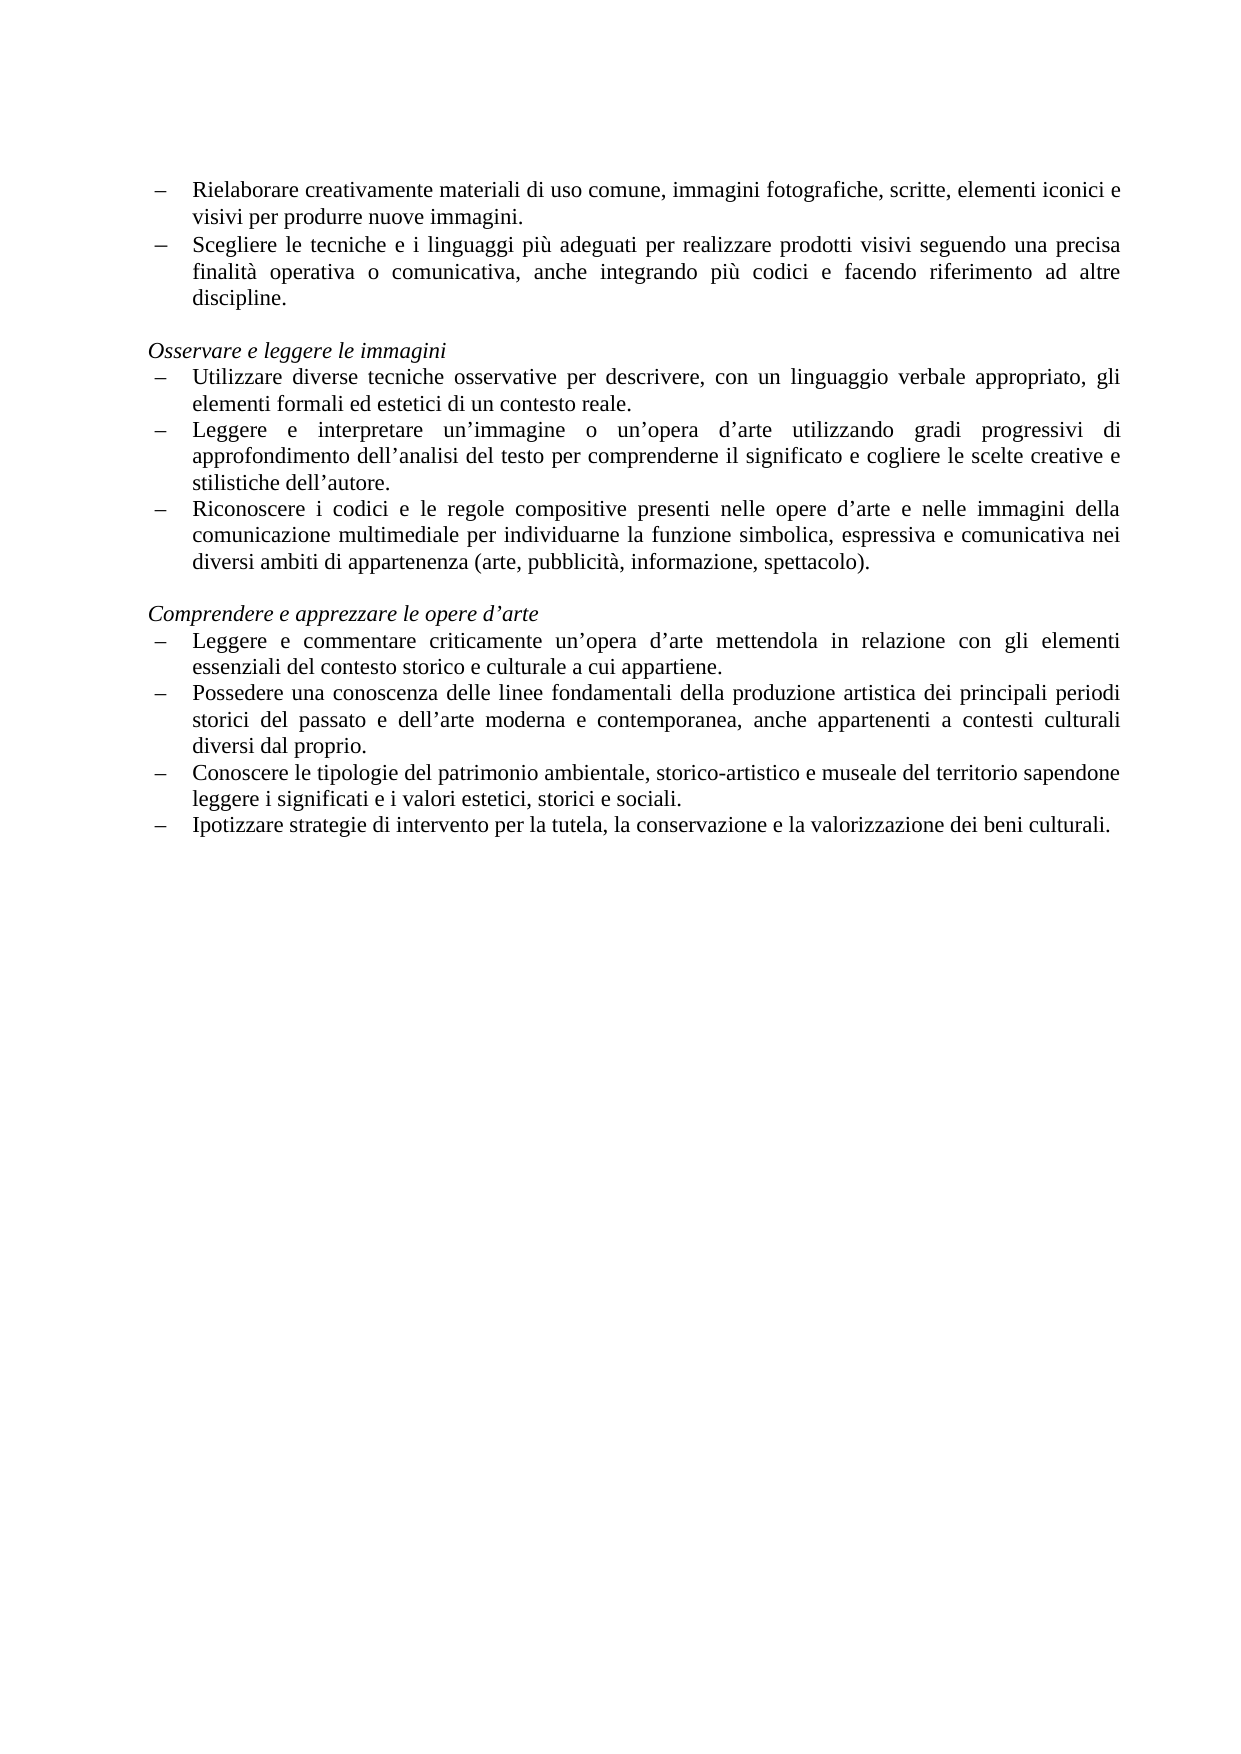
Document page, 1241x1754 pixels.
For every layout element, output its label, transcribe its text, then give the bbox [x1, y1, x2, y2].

list Scegliere le tecniche e i linguaggi più adeguati per realizzare prodotti visivi seguendo una precisa finalità operativa o comunicativa, anche integrando più codici e facendo riferimento ad altre discipline. [154, 229, 1122, 311]
list Riconoscere i codici e le regole compositive presenti nelle opere d’arte e nelle immagini della comunicazione multimediale per individuarne la funzione simbolica, espressiva e comunicativa nei diversi ambiti di appartenenza (arte, pubblicità, informazione, spettacolo). [154, 495, 1122, 574]
list Conoscere le tipologie del patrimonio ambientale, storico-artistico e museale del territorio sapendone leggere i significati e i valori estetici, storici e sociali. [154, 758, 1122, 811]
list Possedere una conoscenza delle linee fondamentali della produzione artistica dei principali periodi storici del passato e dell’arte moderna e contemporanea, anche appartenenti a contesti culturali diversi dal proprio. [154, 679, 1122, 758]
text Osservare e leggere le immagini [118, 337, 1122, 363]
text Comprendere e apprezzare le opere d’arte [118, 600, 1122, 627]
list Rielaborare creativamente materiali di uso comune, immagini fotografiche, scritte, elementi iconici e visivi per produrre nuove immagini. [154, 176, 1122, 229]
list Leggere e interpretare un’immagine o un’opera d’arte utilizzando gradi progressivi di approfondimento dell’analisi del testo per comprenderne il significato e cogliere le scelte creative e stilistiche dell’autore. [154, 416, 1122, 495]
list Ipotizzare strategie di intervento per la tutela, la conservazione e la valorizzazione dei beni culturali. [154, 811, 1122, 838]
list Utilizzare diverse tecniche osservative per descrivere, con un linguaggio verbale appropriato, gli elementi formali ed estetici di un contesto reale. [154, 363, 1122, 416]
list Leggere e commentare criticamente un’opera d’arte mettendola in relazione con gli elementi essenziali del contesto storico e culturale a cui appartiene. [154, 627, 1122, 679]
